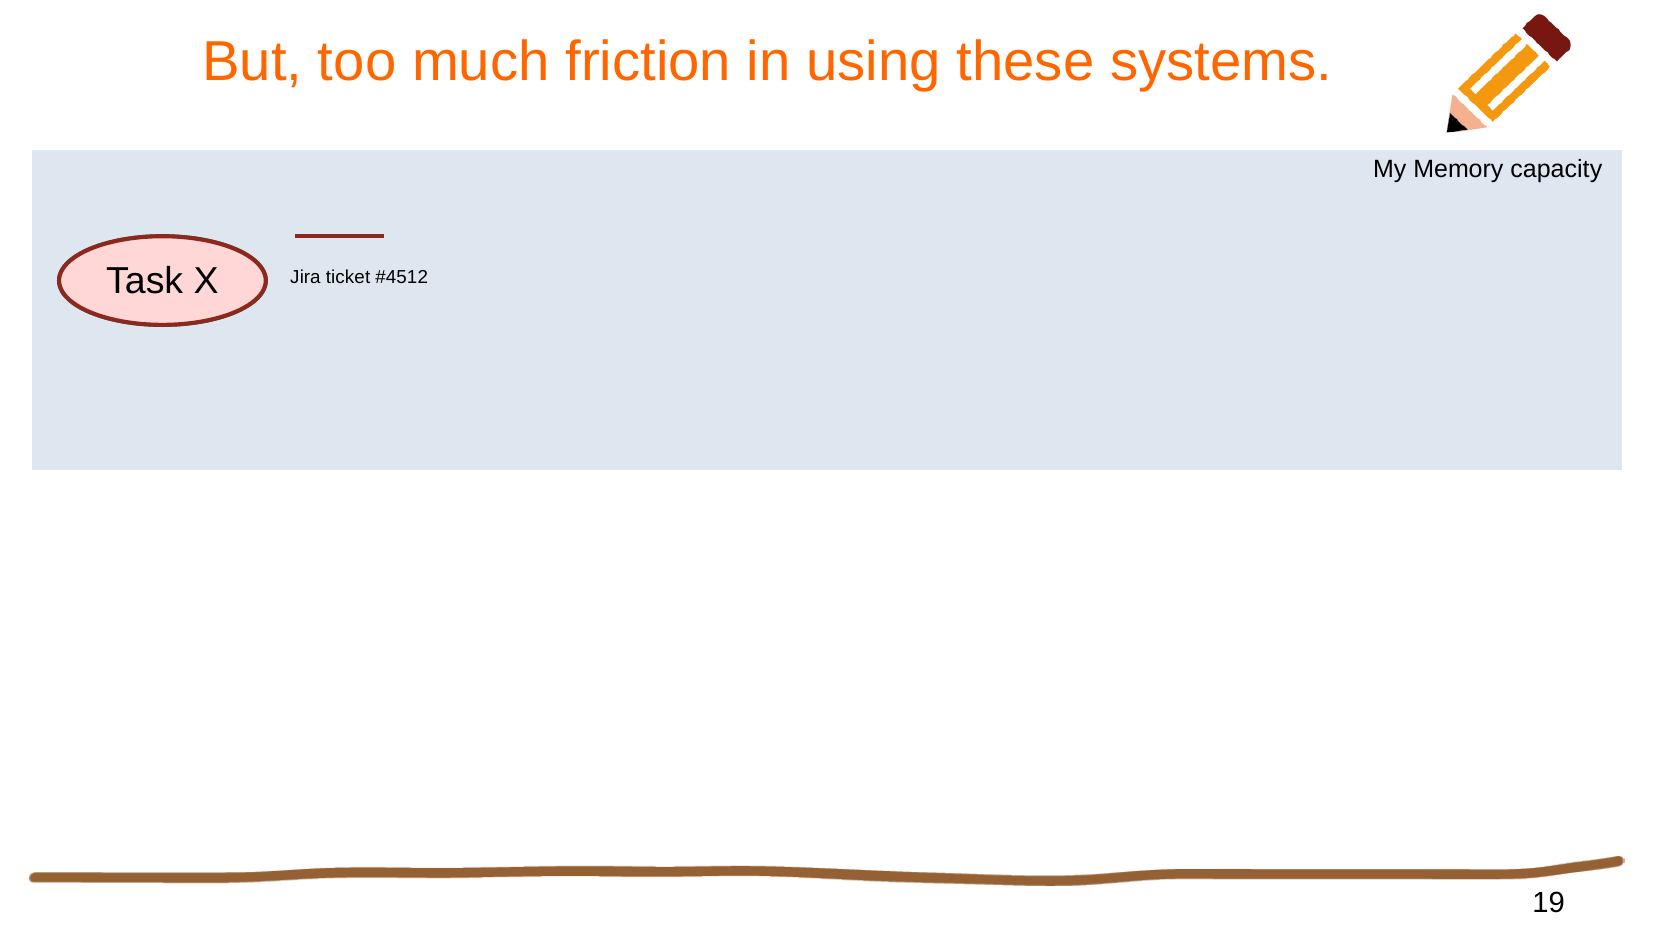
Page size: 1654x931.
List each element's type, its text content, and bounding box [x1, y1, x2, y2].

text_box Task X [59, 236, 266, 325]
text_box Jira ticket #4512 [275, 259, 443, 296]
text_box My Memory capacity [1358, 147, 1618, 191]
picture [1446, 14, 1571, 133]
text_box [29, 147, 1625, 473]
title But, too much friction in using these systems. [88, 29, 1447, 147]
picture [29, 856, 1625, 886]
